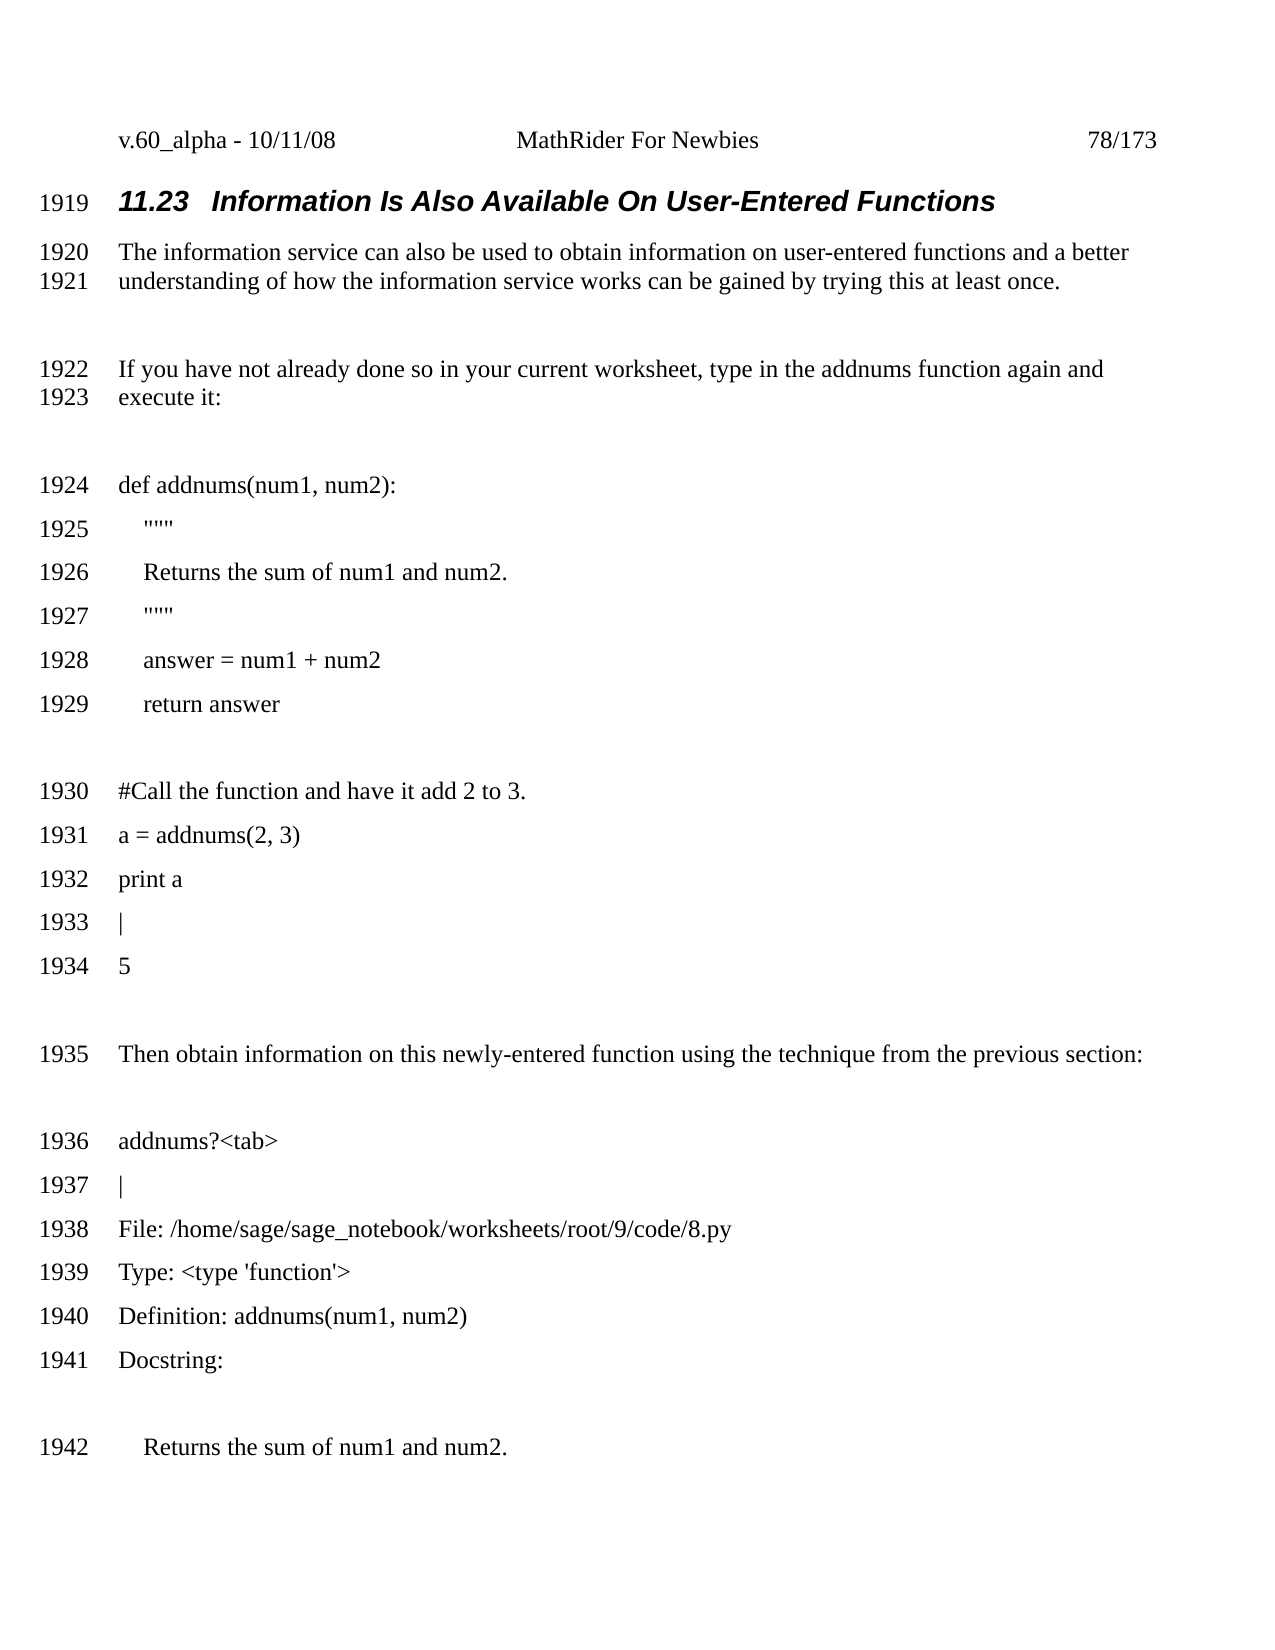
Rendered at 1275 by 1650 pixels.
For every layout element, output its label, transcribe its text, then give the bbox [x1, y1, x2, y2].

text Type: <type 'function'> [118, 1257, 1157, 1286]
text File: /home/sage/sage_notebook/worksheets/root/9/code/8.py [118, 1214, 1157, 1242]
text def addnums(num1, num2): [118, 470, 1157, 499]
text Docstring: [118, 1345, 1157, 1374]
text The information service can also be used to obtain information on user-entered functions and a better understanding of how the information service works can be gained by trying this at least once. [118, 237, 1157, 295]
text Returns the sum of num1 and num2. [118, 557, 1157, 586]
text answer = num1 + num2 [118, 645, 1157, 674]
text | [118, 907, 1157, 936]
text Then obtain information on this newly-entered function using the technique from the previous section: [118, 1039, 1157, 1067]
text addnums?<tab> [118, 1126, 1157, 1155]
text #Call the function and have it add 2 to 3. [118, 776, 1157, 805]
text Returns the sum of num1 and num2. [118, 1432, 1157, 1461]
text """ [118, 601, 1157, 630]
text a = addnums(2, 3) [118, 820, 1157, 849]
text If you have not already done so in your current worksheet, type in the addnums function again and execute it: [118, 354, 1157, 411]
subtitle Information Is Also Available On User-Entered Functions [118, 184, 1157, 217]
text """ [118, 514, 1157, 542]
text Definition: addnums(num1, num2) [118, 1301, 1157, 1330]
text 5 [118, 951, 1157, 980]
text return answer [118, 689, 1157, 717]
text print a [118, 864, 1157, 892]
text | [118, 1170, 1157, 1199]
